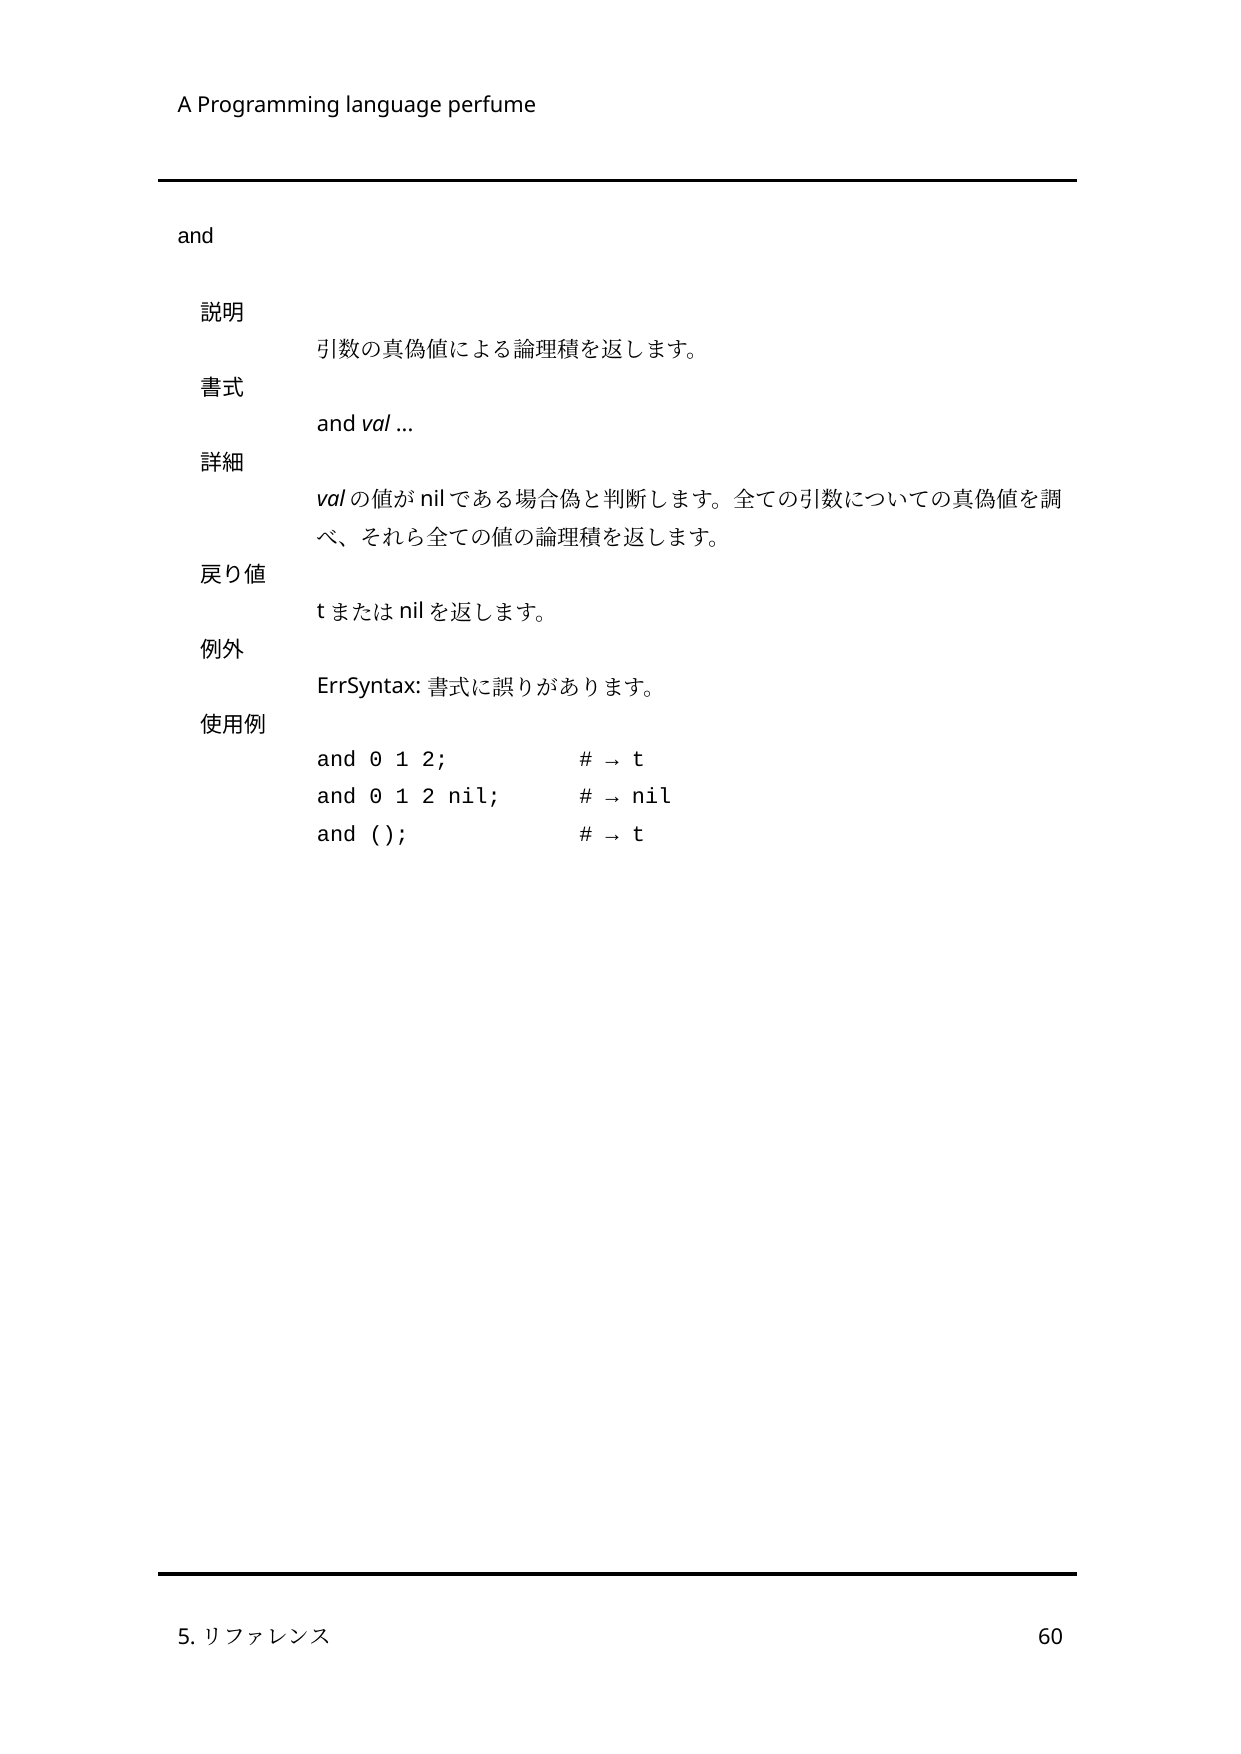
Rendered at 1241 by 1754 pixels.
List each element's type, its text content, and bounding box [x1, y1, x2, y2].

table_cell valの値がnilである場合偽と判断します。全ての引数についての真偽値を調べ、それら全ての値の論理積を返します。 [317, 442, 1063, 554]
table_cell tまたはnilを返します。 [317, 554, 1063, 629]
table_cell 使用例 [200, 704, 317, 854]
table_cell and 0 1 2; # → t and 0 1 2 nil; # → nil and (); # → t [317, 704, 1063, 854]
table_cell and val ... [317, 367, 1063, 442]
table_cell 例外 [200, 629, 317, 704]
table_cell 戻り値 [200, 554, 317, 629]
table_cell ErrSyntax: 書式に誤りがあります。 [317, 629, 1063, 704]
table_header 引数の真偽値による論理積を返します。 [317, 292, 1063, 367]
table_cell 書式 [200, 367, 317, 442]
table_cell 詳細 [200, 442, 317, 554]
table_header 説明 [200, 292, 317, 367]
subtitle and [177, 217, 1063, 254]
